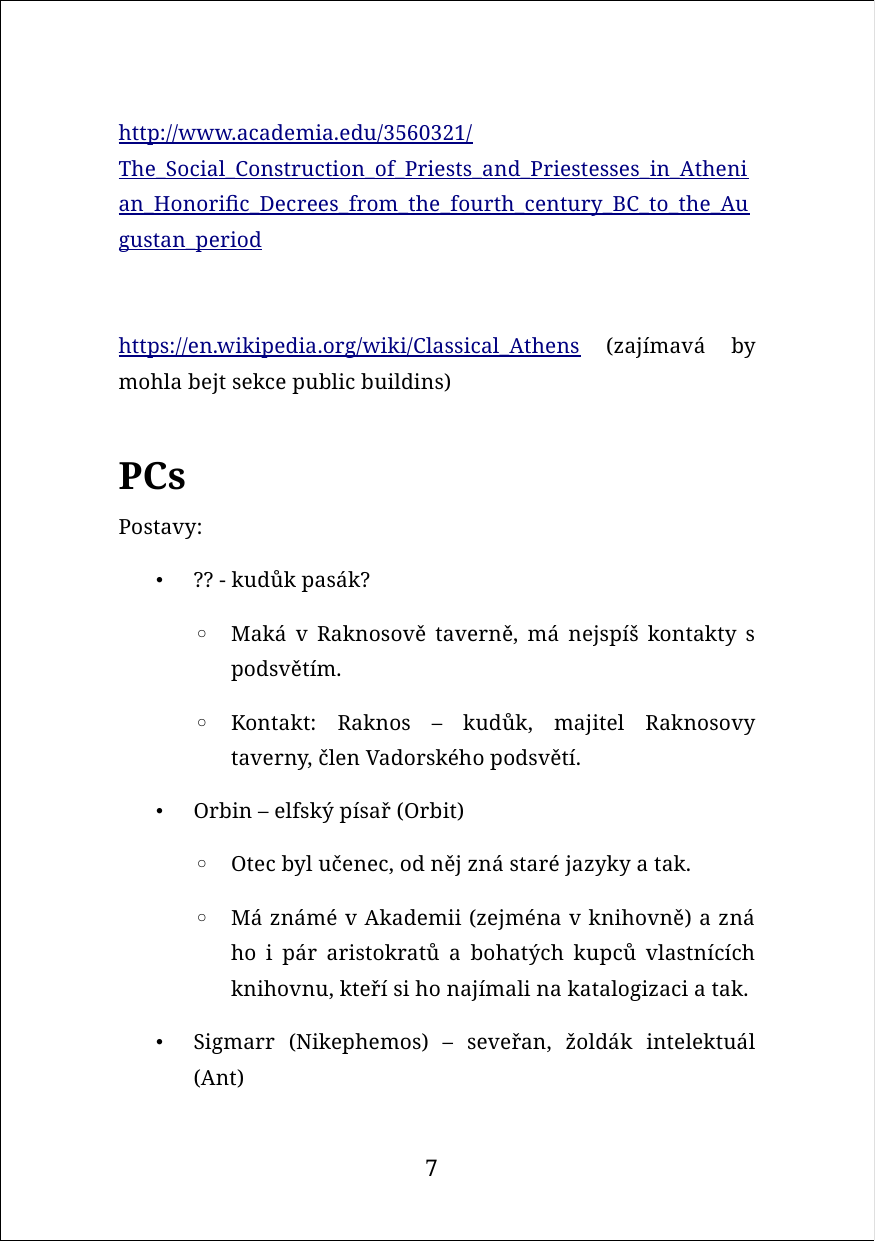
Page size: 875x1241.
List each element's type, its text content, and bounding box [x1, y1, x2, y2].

list Orbin – elfský písař (Orbit) [156, 796, 756, 825]
list Má známé v Akademii (zejména v knihovně) a zná ho i pár aristokratů a bohatých kupců vlastnících knihovnu, kteří si ho najímali na katalogizaci a tak. [193, 903, 756, 1002]
list Otec byl učenec, od něj zná staré jazyky a tak. [193, 849, 756, 878]
list ?? - kudůk pasák? [156, 566, 756, 594]
list Maká v Raknosově taverně, má nejspíš kontakty s podsvětím. [193, 619, 756, 683]
list Kontakt: Raknos – kudůk, majitel Raknosovy taverny, člen Vadorského podsvětí. [193, 708, 756, 772]
text https://en.wikipedia.org/wiki/Classical_Athens (zajímavá by mohla bejt sekce public buildins) [118, 331, 756, 395]
list Sigmarr (Nikephemos) – seveřan, žoldák intelektuál (Ant) [156, 1027, 756, 1091]
text http://www.academia.edu/3560321/The_Social_Construction_of_Priests_and_Priestesses_in_Athenian_Honorific_Decrees_from_the_fourth_century_BC_to_the_Augustan_period [118, 118, 756, 253]
text Postavy: [118, 512, 756, 541]
subtitle PCs [118, 449, 756, 501]
